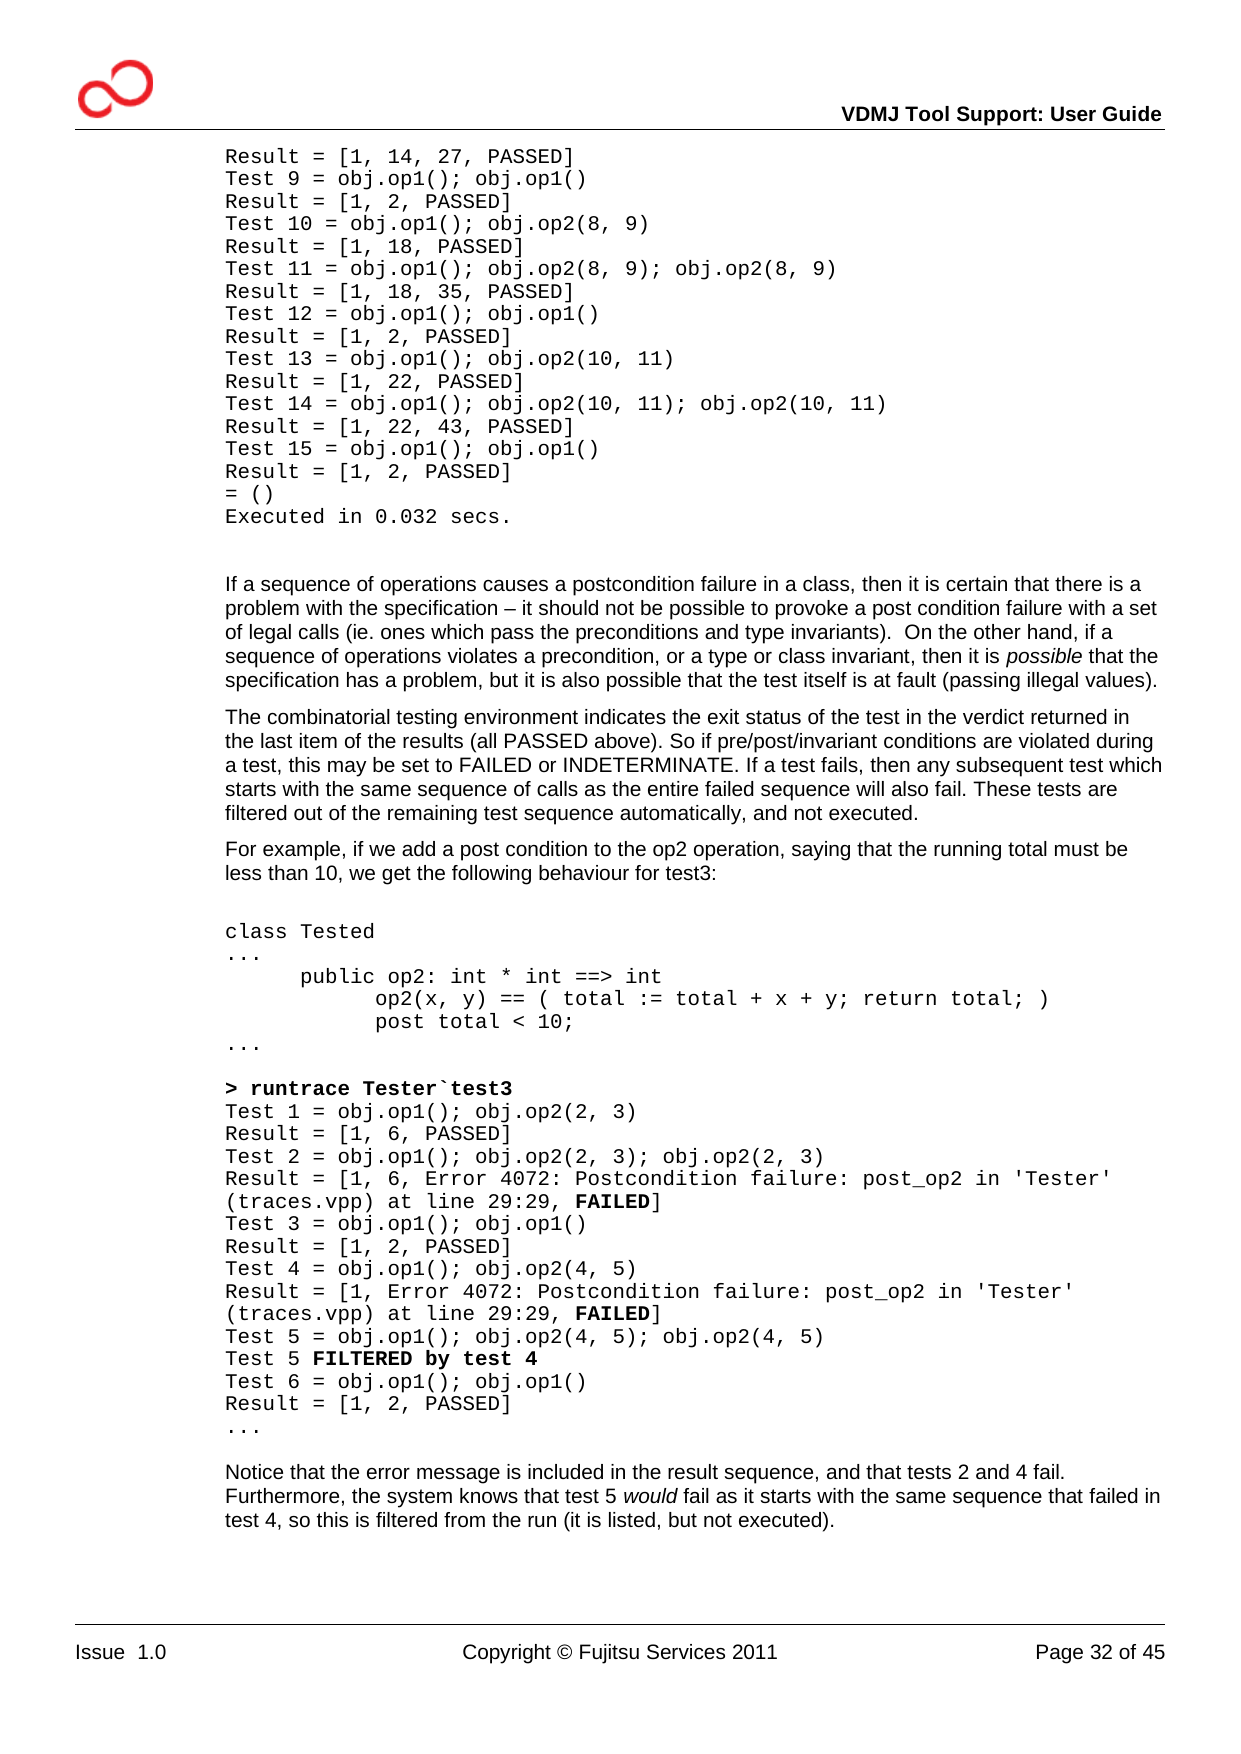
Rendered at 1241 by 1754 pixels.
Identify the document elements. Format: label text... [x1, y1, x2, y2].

text Test 13 = obj.op1(); obj.op2(10, 11) [225, 348, 1165, 370]
text Test 12 = obj.op1(); obj.op1() [225, 303, 1165, 325]
text Test 4 = obj.op1(); obj.op2(4, 5) [225, 1258, 1165, 1280]
text Result = [1, 2, PASSED] [225, 1393, 1165, 1415]
text ... [225, 1033, 1165, 1055]
text Test 11 = obj.op1(); obj.op2(8, 9); obj.op2(8, 9) [225, 258, 1165, 280]
text Result = [1, 22, 43, PASSED] [225, 415, 1165, 438]
text Test 6 = obj.op1(); obj.op1() [225, 1370, 1165, 1393]
text Result = [1, 2, PASSED] [225, 190, 1165, 213]
text Test 5 = obj.op1(); obj.op2(4, 5); obj.op2(4, 5) [225, 1325, 1165, 1348]
text op2(x, y) == ( total := total + x + y; return total; ) [225, 988, 1165, 1010]
text Result = [1, 6, PASSED] [225, 1123, 1165, 1145]
text If a sequence of operations causes a postcondition failure in a class, then it is certain that there is a problem with the specification – it should not be possible to provoke a post condition failure with a set of legal calls (ie. ones which pass the preconditions and type invariants). On the other hand, if a sequence of operations violates a precondition, or a type or class invariant, then it is possible that the specification has a problem, but it is also possible that the test itself is at fault (passing illegal values). [225, 573, 1165, 692]
text Test 5 FILTERED by test 4 [225, 1348, 1165, 1370]
text post total < 10; [225, 1010, 1165, 1033]
text Test 15 = obj.op1(); obj.op1() [225, 438, 1165, 460]
text Result = [1, 6, Error 4072: Postcondition failure: post_op2 in 'Tester' (traces.vpp) at line 29:29, FAILED] [225, 1168, 1165, 1213]
text Test 10 = obj.op1(); obj.op2(8, 9) [225, 213, 1165, 235]
text Test 14 = obj.op1(); obj.op2(10, 11); obj.op2(10, 11) [225, 393, 1165, 415]
text ... [225, 943, 1165, 965]
text Test 3 = obj.op1(); obj.op1() [225, 1213, 1165, 1235]
text Result = [1, 2, PASSED] [225, 325, 1165, 348]
text Result = [1, 2, PASSED] [225, 1235, 1165, 1258]
picture [78, 52, 153, 128]
text Result = [1, 22, PASSED] [225, 370, 1165, 393]
text Result = [1, 2, PASSED] [225, 460, 1165, 483]
text Result = [1, Error 4072: Postcondition failure: post_op2 in 'Tester' (traces.vpp) at line 29:29, FAILED] [225, 1280, 1165, 1325]
text > runtrace Tester`test3 [225, 1078, 1165, 1100]
text Notice that the error message is included in the result sequence, and that tests 2 and 4 fail. Furthermore, the system knows that test 5 would fail as it starts with the same sequence that failed in test 4, so this is filtered from the run (it is listed, but not executed). [225, 1460, 1165, 1532]
text Result = [1, 18, 35, PASSED] [225, 280, 1165, 303]
text ... [225, 1415, 1165, 1438]
text Result = [1, 18, PASSED] [225, 235, 1165, 258]
text = () [225, 483, 1165, 505]
text Test 9 = obj.op1(); obj.op1() [225, 168, 1165, 190]
text The combinatorial testing environment indicates the exit status of the test in the verdict returned in the last item of the results (all PASSED above). So if pre/post/invariant conditions are violated during a test, this may be set to FAILED or INDETERMINATE. If a test fails, then any subsequent test which starts with the same sequence of calls as the entire failed sequence will also fail. These tests are filtered out of the remaining test sequence automatically, and not executed. [225, 705, 1165, 825]
text Executed in 0.032 secs. [225, 505, 1165, 528]
text class Tested [225, 920, 1165, 943]
text Result = [1, 14, 27, PASSED] [225, 145, 1165, 168]
text For example, if we add a post condition to the op2 operation, saying that the running total must be less than 10, we get the following behaviour for test3: [225, 837, 1165, 885]
text public op2: int * int ==> int [225, 965, 1165, 988]
text Test 1 = obj.op1(); obj.op2(2, 3) [225, 1100, 1165, 1123]
text Test 2 = obj.op1(); obj.op2(2, 3); obj.op2(2, 3) [225, 1145, 1165, 1168]
